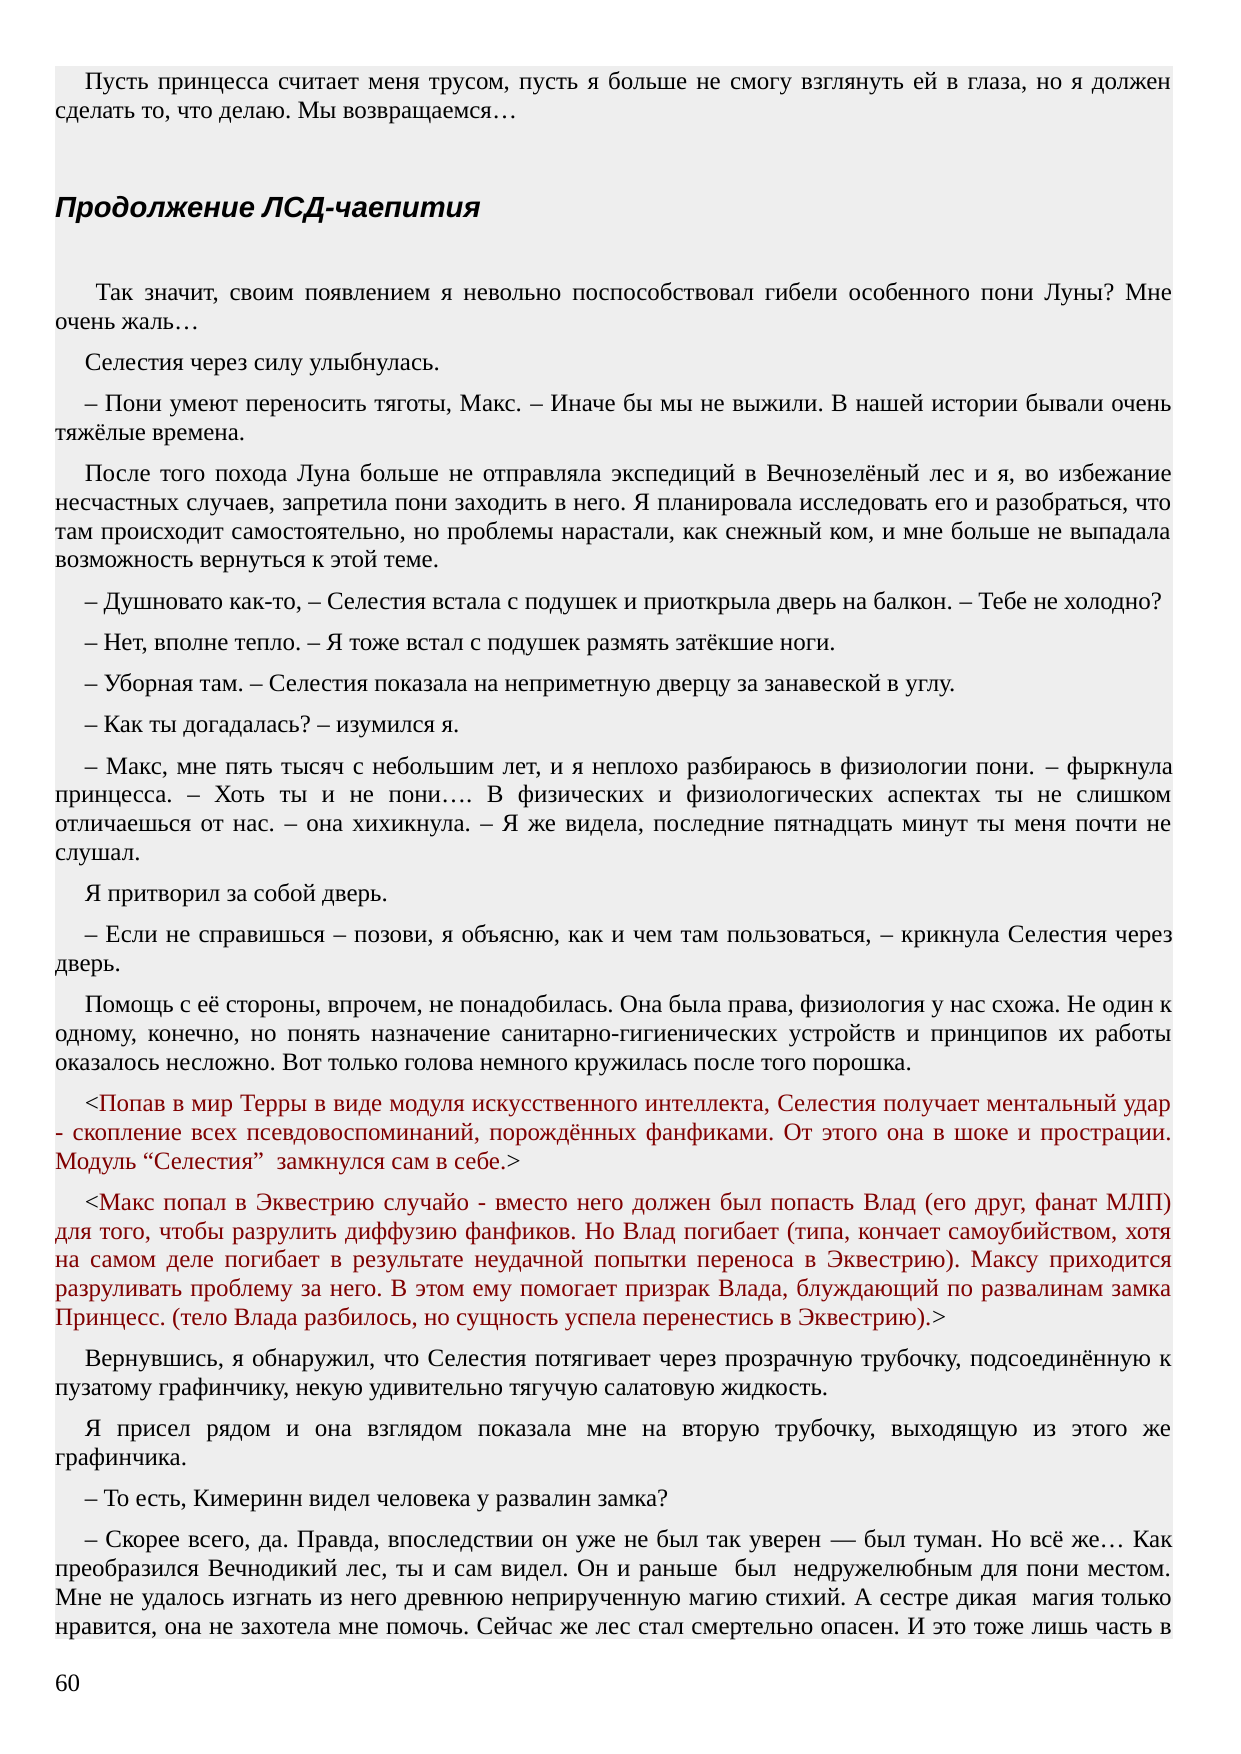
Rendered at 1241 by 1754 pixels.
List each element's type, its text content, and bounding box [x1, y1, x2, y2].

text Вернувшись, я обнаружил, что Селестия потягивает через прозрачную трубочку, подсоединённую к пузатому графинчику, некую удивительно тягучую салатовую жидкость. [55, 1343, 1173, 1401]
text Я присел рядом и она взглядом показала мне на вторую трубочку, выходящую из этого же графинчика. [55, 1413, 1173, 1471]
text Помощь с её стороны, впрочем, не понадобилась. Она была права, физиология у нас схожа. Не один к одному, конечно, но понять назначение санитарно-гигиенических устройств и принципов их работы оказалось несложно. Вот только голова немного кружилась после того порошка. [55, 989, 1173, 1076]
text – Макс, мне пять тысяч с небольшим лет, и я неплохо разбираюсь в физиологии пони. – фыркнула принцесса. – Хоть ты и не пони…. В физических и физиологических аспектах ты не слишком отличаешься от нас. – она хихикнула. – Я же видела, последние пятнадцать минут ты меня почти не слушал. [55, 751, 1173, 866]
text <Попав в мир Терры в виде модуля искусственного интеллекта, Селестия получает ментальный удар - скопление всех псевдовоспоминаний, порождённых фанфиками. От этого она в шоке и прострации. Модуль “Селестия” замкнулся сам в себе.> [55, 1088, 1173, 1174]
text – Если не справишься – позови, я объясню, как и чем там пользоваться, – крикнула Селестия через дверь. [55, 919, 1173, 977]
text Я притворил за собой дверь. [55, 878, 1173, 907]
text – Скорее всего, да. Правда, впоследствии он уже не был так уверен — был туман. Но всё же… Как преобразился Вечнодикий лес, ты и сам видел. Он и раньше был недружелюбным для пони местом. Мне не удалось изгнать из него древнюю неприрученную магию стихий. А сестре дикая магия только нравится, она не захотела мне помочь. Сейчас же лес стал смертельно опасен. И это тоже лишь часть в [55, 1524, 1173, 1639]
text – Душновато как-то, – Селестия встала с подушек и приоткрыла дверь на балкон. – Тебе не холодно? [55, 586, 1173, 614]
text – Нет, вполне тепло. – Я тоже встал с подушек размять затёкшие ноги. [55, 627, 1173, 656]
text – Уборная там. – Селестия показала на неприметную дверцу за занавеской в углу. [55, 668, 1173, 697]
text Так значит, своим появлением я невольно поспособствовал гибели особенного пони Луны? Мне очень жаль… [55, 277, 1173, 334]
text После того похода Луна больше не отправляла экспедиций в Вечнозелёный лес и я, во избежание несчастных случаев, запретила пони заходить в него. Я планировала исследовать его и разобраться, что там происходит самостоятельно, но проблемы нарастали, как снежный ком, и мне больше не выпадала возможность вернуться к этой теме. [55, 458, 1173, 573]
text – То есть, Кимеринн видел человека у развалин замка? [55, 1483, 1173, 1512]
text <Макс попал в Эквестрию случайо - вместо него должен был попасть Влад (его друг, фанат МЛП) для того, чтобы разрулить диффузию фанфиков. Но Влад погибает (типа, кончает самоубийством, хотя на самом деле погибает в результате неудачной попытки переноса в Эквестрию). Максу приходится разруливать проблему за него. В этом ему помогает призрак Влада, блуждающий по развалинам замка Принцесс. (тело Влада разбилось, но сущность успела перенестись в Эквестрию).> [55, 1187, 1173, 1331]
text Пусть принцесса считает меня трусом, пусть я больше не смогу взглянуть ей в глаза, но я должен сделать то, что делаю. Мы возвращаемся… [55, 66, 1173, 123]
text – Пони умеют переносить тяготы, Макс. – Иначе бы мы не выжили. В нашей истории бывали очень тяжёлые времена. [55, 388, 1173, 446]
subtitle Продолжение ЛСД-чаепития [55, 190, 1173, 223]
text Селестия через силу улыбнулась. [55, 347, 1173, 376]
text – Как ты догадалась? – изумился я. [55, 709, 1173, 738]
